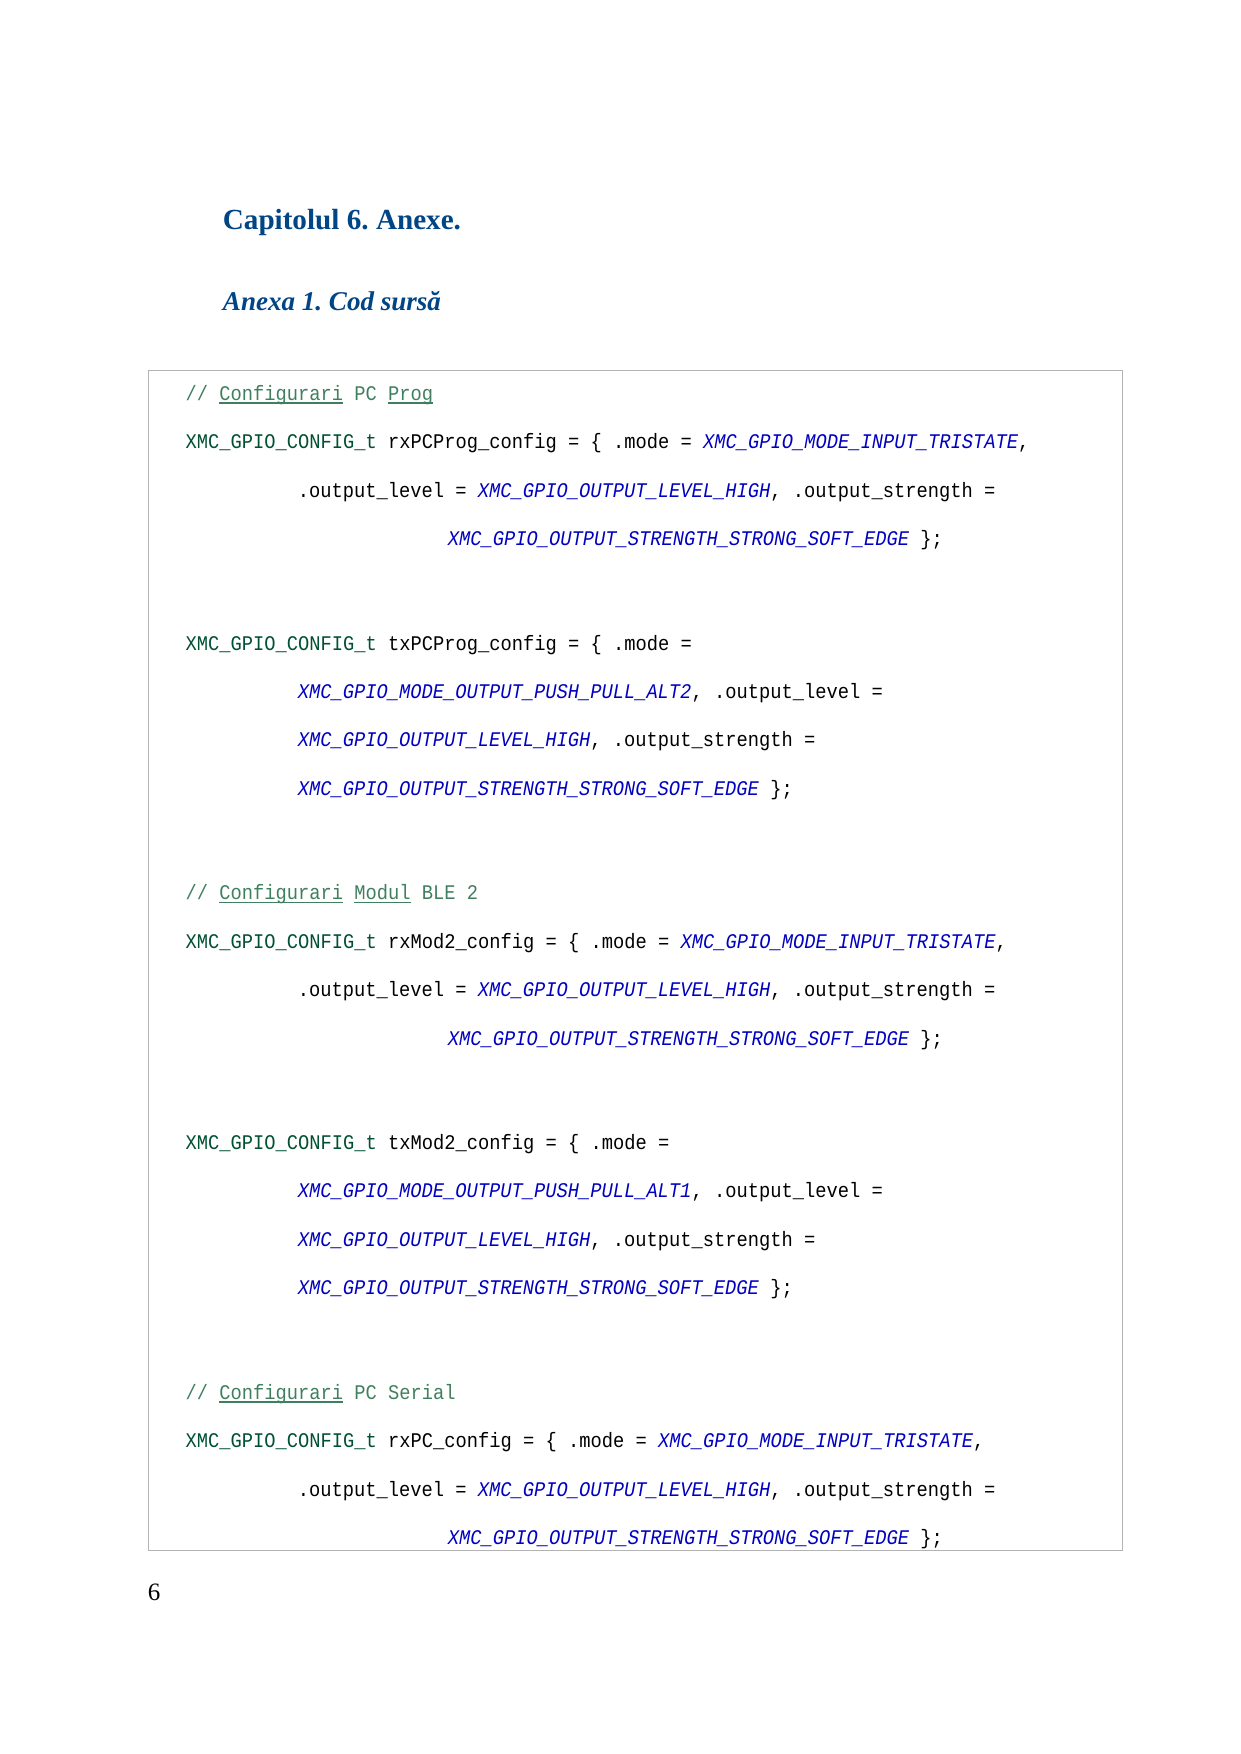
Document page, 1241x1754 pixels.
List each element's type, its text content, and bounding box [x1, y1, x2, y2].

text // Configurari Modul BLE 2 [149, 869, 1122, 906]
text XMC_GPIO_CONFIG_t rxPCProg_config = { .mode = XMC_GPIO_MODE_INPUT_TRISTATE, [149, 418, 1122, 455]
text XMC_GPIO_OUTPUT_LEVEL_HIGH, .output_strength = [149, 716, 1122, 753]
text XMC_GPIO_OUTPUT_STRENGTH_STRONG_SOFT_EDGE }; [149, 765, 1122, 801]
text XMC_GPIO_CONFIG_t rxPC_config = { .mode = XMC_GPIO_MODE_INPUT_TRISTATE, [149, 1417, 1122, 1454]
text .output_level = XMC_GPIO_OUTPUT_LEVEL_HIGH, .output_strength = [149, 1466, 1122, 1502]
text .output_level = XMC_GPIO_OUTPUT_LEVEL_HIGH, .output_strength = [149, 966, 1122, 1003]
text XMC_GPIO_OUTPUT_STRENGTH_STRONG_SOFT_EDGE }; [149, 1514, 1122, 1550]
text XMC_GPIO_CONFIG_t txMod2_config = { .mode = [149, 1119, 1122, 1156]
text XMC_GPIO_OUTPUT_STRENGTH_STRONG_SOFT_EDGE }; [149, 515, 1122, 552]
text .output_level = XMC_GPIO_OUTPUT_LEVEL_HIGH, .output_strength = [149, 467, 1122, 503]
text XMC_GPIO_OUTPUT_STRENGTH_STRONG_SOFT_EDGE }; [149, 1264, 1122, 1301]
text XMC_GPIO_OUTPUT_LEVEL_HIGH, .output_strength = [149, 1216, 1122, 1253]
text // Configurari PC Serial [149, 1369, 1122, 1406]
text XMC_GPIO_MODE_OUTPUT_PUSH_PULL_ALT1, .output_level = [149, 1167, 1122, 1204]
list Anexe. [148, 202, 1122, 235]
text XMC_GPIO_CONFIG_t rxMod2_config = { .mode = XMC_GPIO_MODE_INPUT_TRISTATE, [149, 918, 1122, 954]
text XMC_GPIO_CONFIG_t txPCProg_config = { .mode = [149, 619, 1122, 656]
text // Configurari PC Prog [149, 371, 1122, 406]
text XMC_GPIO_MODE_OUTPUT_PUSH_PULL_ALT2, .output_level = [149, 668, 1122, 704]
text XMC_GPIO_OUTPUT_STRENGTH_STRONG_SOFT_EDGE }; [149, 1014, 1122, 1051]
list Cod sursă [223, 285, 1122, 316]
